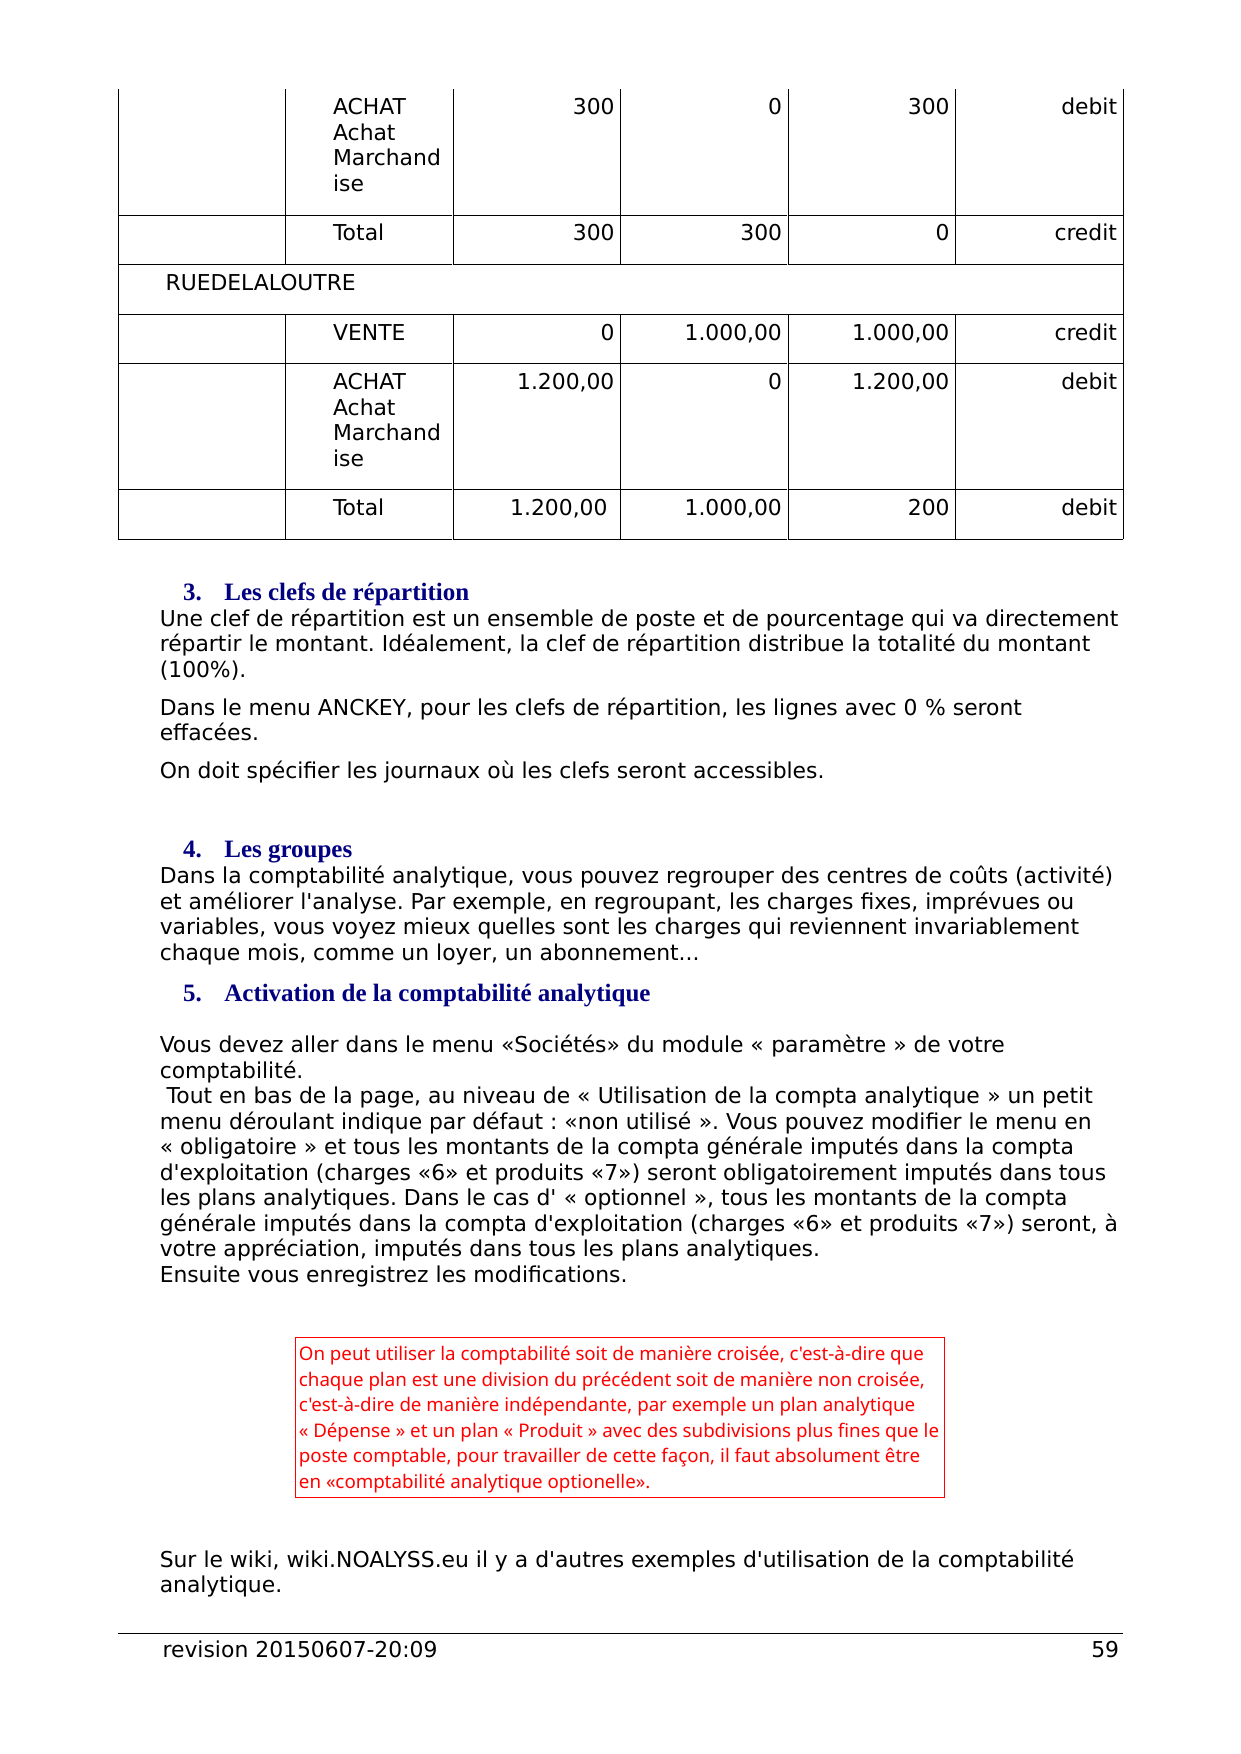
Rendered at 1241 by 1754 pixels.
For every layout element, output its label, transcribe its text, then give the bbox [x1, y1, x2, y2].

text On peut utiliser la comptabilité soit de manière croisée, c'est-à-dire que chaque plan est une division du précédent soit de manière non croisée, c'est-à-dire de manière indépendante, par exemple un plan analytique « Dépense » et un plan « Produit » avec des subdivisions plus fines que le poste comptable, pour travailler de cette façon, il faut absolument être en «comptabilité analytique optionelle». [296, 1338, 944, 1497]
table_cell 1.000,00 [621, 315, 787, 363]
table_cell ACHAT Achat Marchandise [286, 364, 452, 489]
table_cell 1.200,00 [454, 364, 620, 489]
table_cell 1.000,00 [789, 315, 955, 363]
text Une clef de répartition est un ensemble de poste et de pourcentage qui va directement répartir le montant. Idéalement, la clef de répartition distribue la totalité du montant (100%). [159, 606, 1123, 682]
table_cell 1.200,00 [454, 490, 620, 539]
text Sur le wiki, wiki.NOALYSS.eu il y a d'autres exemples d'utilisation de la comptabilité analytique. [159, 1547, 1123, 1598]
table_cell 0 [621, 89, 787, 215]
table_cell [119, 89, 285, 215]
table_cell debit [956, 89, 1123, 215]
table_cell [119, 315, 285, 363]
table_cell ACHAT Achat Marchandise [286, 89, 452, 215]
subtitle Activation de la comptabilité analytique [177, 978, 1123, 1007]
text Dans le menu ANCKEY, pour les clefs de répartition, les lignes avec 0 % seront effacées. [159, 695, 1123, 746]
table_cell credit [956, 216, 1123, 264]
table_cell 300 [789, 89, 955, 215]
table_cell Total [286, 490, 452, 539]
table_cell RUEDELALOUTRE [119, 265, 1123, 314]
table_cell 0 [454, 315, 620, 363]
table_cell 0 [621, 364, 787, 489]
table_cell 200 [789, 490, 955, 539]
table_cell 0 [789, 216, 955, 264]
table_cell 1.200,00 [789, 364, 955, 489]
text Tout en bas de la page, au niveau de « Utilisation de la compta analytique » un petit menu déroulant indique par défaut : «non utilisé ». Vous pouvez modifier le menu en « obligatoire » et tous les montants de la compta générale imputés dans la compta d'exploitation (charges «6» et produits «7») seront obligatoirement imputés dans tous les plans analytiques. Dans le cas d' « optionnel », tous les montants de la compta générale imputés dans la compta d'exploitation (charges «6» et produits «7») seront, à votre appréciation, imputés dans tous les plans analytiques. [159, 1083, 1123, 1262]
text Dans la comptabilité analytique, vous pouvez regrouper des centres de coûts (activité) et améliorer l'analyse. Par exemple, en regroupant, les charges fixes, imprévues ou variables, vous voyez mieux quelles sont les charges qui reviennent invariablement chaque mois, comme un loyer, un abonnement... [159, 863, 1123, 965]
table_cell debit [956, 364, 1123, 489]
table_cell debit [956, 490, 1123, 539]
text Ensuite vous enregistrez les modifications. [159, 1262, 1123, 1287]
text On doit spécifier les journaux où les clefs seront accessibles. [159, 758, 1123, 784]
subtitle Les groupes [177, 834, 1123, 863]
subtitle Les clefs de répartition [177, 577, 1123, 606]
table_cell credit [956, 315, 1123, 363]
table_cell 300 [454, 216, 620, 264]
table_cell [119, 216, 285, 264]
table_cell 300 [621, 216, 787, 264]
table_cell Total [286, 216, 452, 264]
table_cell VENTE [286, 315, 452, 363]
text Vous devez aller dans le menu «Sociétés» du module « paramètre » de votre comptabilité. [159, 1032, 1123, 1083]
table_cell 300 [454, 89, 620, 215]
table_cell [119, 364, 285, 489]
table_cell 1.000,00 [621, 490, 787, 539]
table_cell [119, 490, 285, 539]
